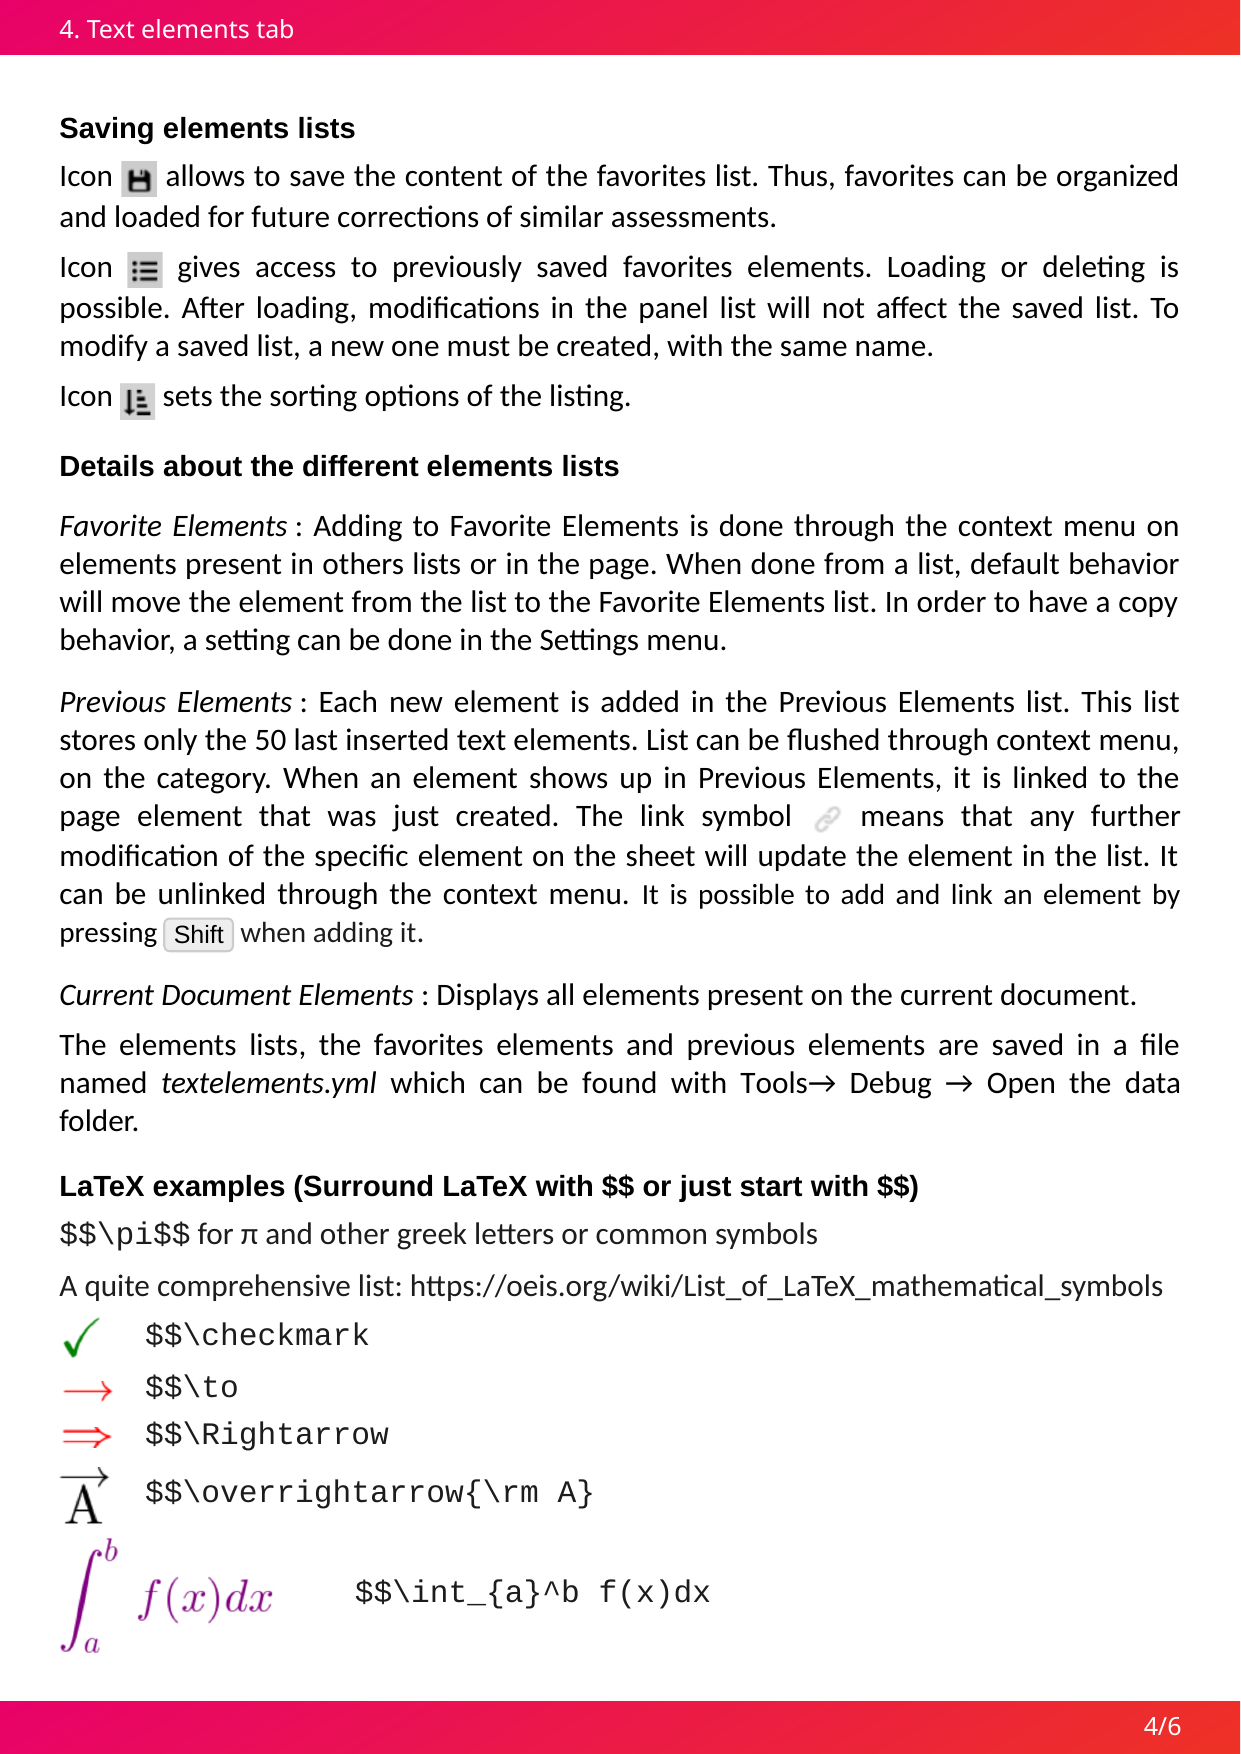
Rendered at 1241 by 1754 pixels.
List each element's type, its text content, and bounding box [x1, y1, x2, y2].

text Icon gives access to previously saved favorites elements. Loading or deleting is possible. After loading, modifications in the panel list will not affect the saved list. To modify a saved list, a new one must be created, with the same name. [59, 247, 1181, 364]
picture [59, 1536, 275, 1655]
picture [127, 252, 163, 288]
text Current Document Elements : Displays all elements present on the current document. [59, 975, 1181, 1013]
picture [59, 1377, 116, 1404]
subtitle Saving elements lists [59, 111, 1181, 144]
picture [59, 1466, 113, 1525]
text Favorite Elements : Adding to Favorite Elements is done through the context menu on elements present in others lists or in the page. When done from a list, default behavior will move the element from the list to the Favorite Elements list. In order to have a copy behavior, a setting can be done in the Settings menu. [59, 506, 1181, 658]
picture [809, 802, 844, 837]
subtitle LaTeX examples (Surround LaTeX with $$ or just start with $$) [59, 1169, 1181, 1202]
text Icon sets the sorting options of the listing. [59, 376, 1181, 419]
text A quite comprehensive list: https://oeis.org/wiki/List_of_LaTeX_mathematical_symbols [59, 1266, 1181, 1304]
picture [59, 1423, 117, 1452]
text Previous Elements : Each new element is added in the Previous Elements list. This list stores only the 50 last inserted text elements. List can be flushed through context menu, on the category. When an element shows up in Previous Elements, it is linked to the page element that was just created. The link symbol means that any further modification of the specific element on the sheet will update the element in the list. It can be unlinked through the context menu. It is possible to add and link an element by pressing when adding it. [59, 682, 1181, 951]
text The elements lists, the favorites elements and previous elements are saved in a file named textelements.yml which can be found with Tools→ Debug → Open the data folder. [59, 1025, 1181, 1139]
subtitle Details about the different elements lists [59, 449, 1181, 482]
text $$\int_{a}^b f(x)dx [275, 1536, 1181, 1654]
picture [59, 1315, 102, 1360]
picture [120, 383, 156, 420]
picture [121, 161, 157, 197]
text $$\Rightarrow [59, 1419, 1181, 1454]
text $$\pi$$ for π and other greek letters or common symbols [59, 1214, 1181, 1254]
text $$\to [59, 1371, 1181, 1407]
text $$\overrightarrow{\rm A} [113, 1466, 1181, 1524]
text $$\checkmark [102, 1316, 1181, 1359]
text Icon allows to save the content of the favorites list. Thus, favorites can be organized and loaded for future corrections of similar assessments. [59, 156, 1181, 235]
